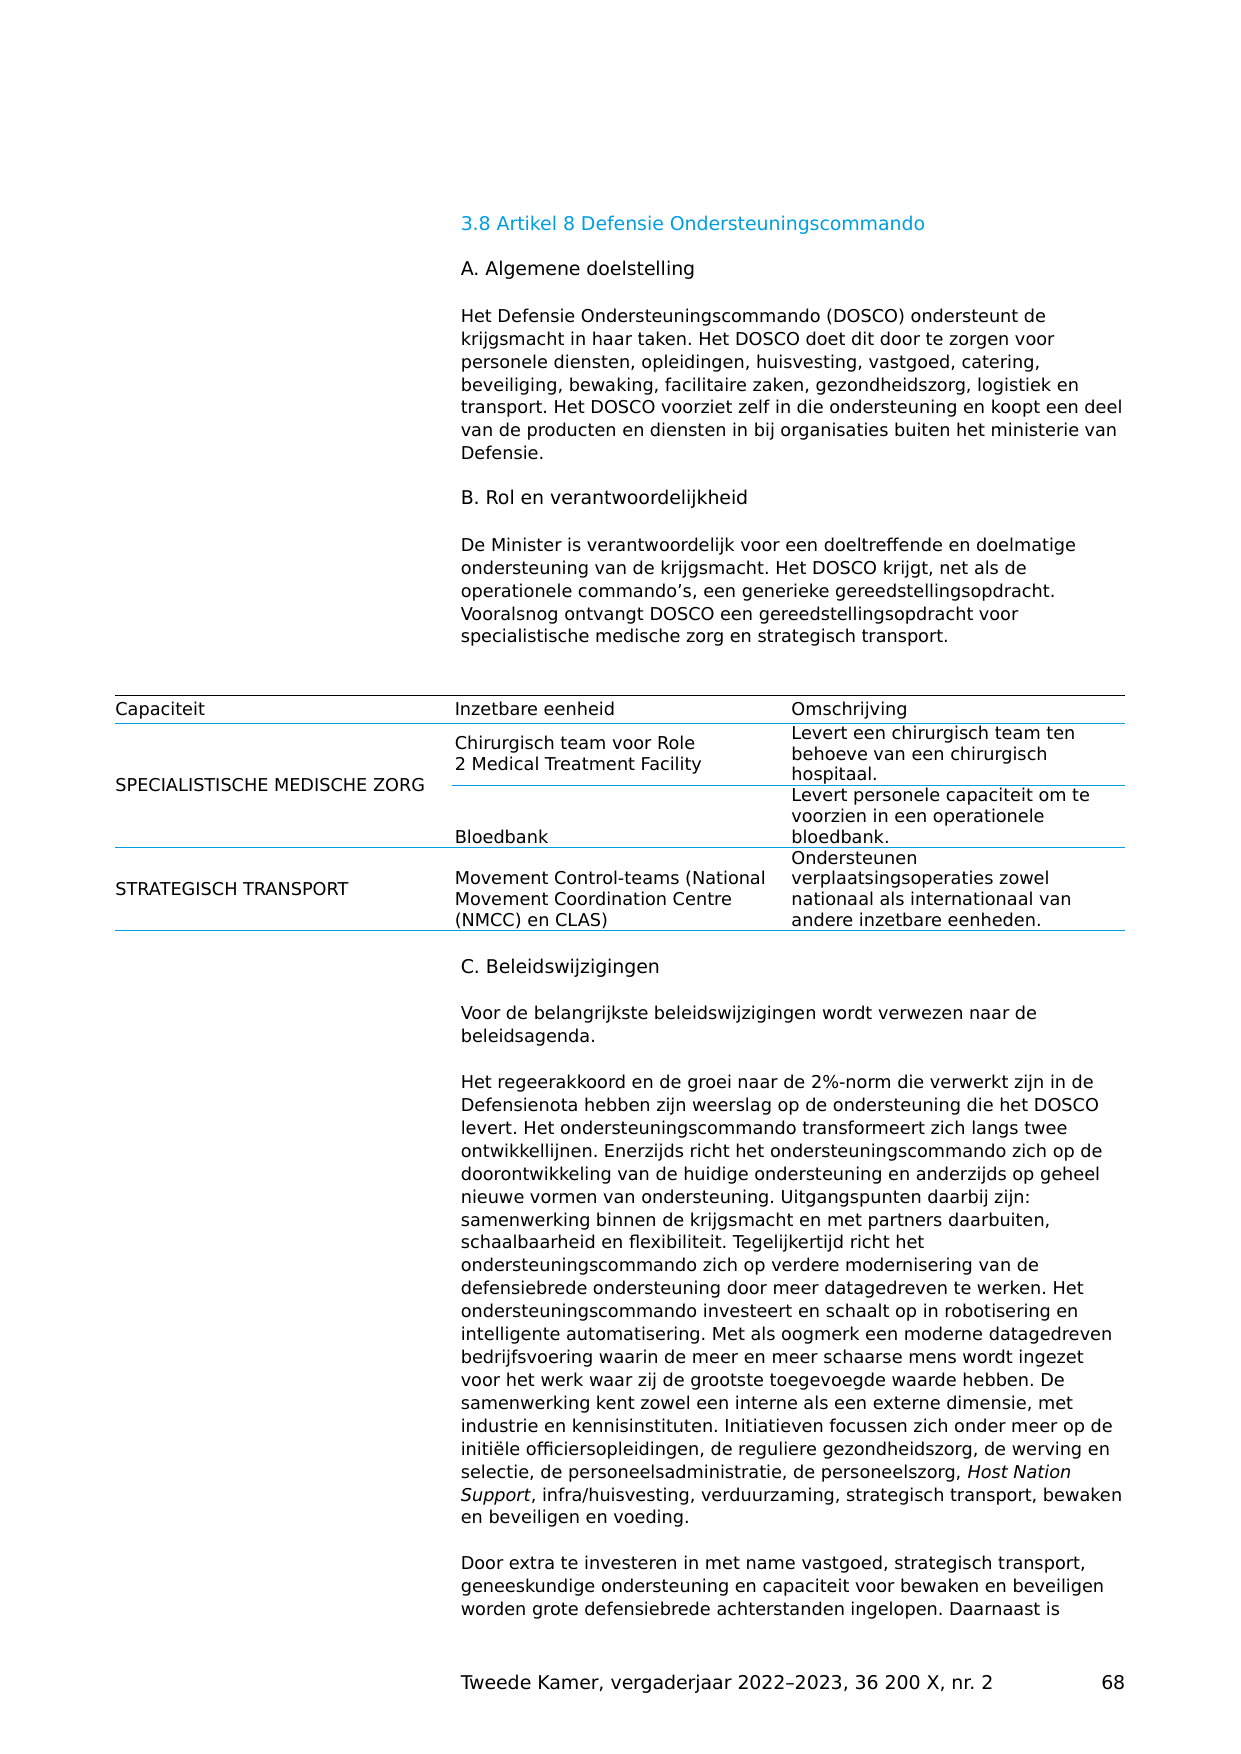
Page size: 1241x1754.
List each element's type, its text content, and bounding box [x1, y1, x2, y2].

table_cell Movement Control-teams (National Movement Coordination Centre (NMCC) en CLAS) [452, 848, 788, 930]
text De Minister is verantwoordelijk voor een doeltreffende en doelmatige ondersteuning van de krijgsmacht. Het DOSCO krijgt, net als de operationele commando’s, een generieke gereedstellingsopdracht. Vooralsnog ontvangt DOSCO een gereedstellingsopdracht voor specialistische medische zorg en strategisch transport. [461, 533, 1125, 647]
table_header Tabel 24 Capaciteiten DOSCO [115, 670, 1125, 695]
table_cell SPECIALISTISCHE MEDISCHE ZORG [115, 724, 452, 847]
table_cell Inzetbare eenheid [452, 696, 788, 722]
title C. Beleidswijzigingen [461, 956, 1125, 978]
text Voor de belangrijkste beleidswijzigingen wordt verwezen naar de beleidsagenda. [461, 1001, 1125, 1047]
text Door extra te investeren in met name vastgoed, strategisch transport, geneeskundige ondersteuning en capaciteit voor bewaken en beveiligen worden grote defensiebrede achterstanden ingelopen. Daarnaast is [461, 1551, 1125, 1620]
table_cell Omschrijving [788, 696, 1125, 722]
text Het Defensie Ondersteuningscommando (DOSCO) ondersteunt de krijgsmacht in haar taken. Het DOSCO doet dit door te zorgen voor personele diensten, opleidingen, huisvesting, vastgoed, catering, beveiliging, bewaking, facilitaire zaken, gezondheidszorg, logistiek en transport. Het DOSCO voorziet zelf in die ondersteuning en koopt een deel van de producten en diensten in bij organisaties buiten het ministerie van Defensie. [461, 304, 1125, 464]
table_cell STRATEGISCH TRANSPORT [115, 848, 452, 930]
table_cell Levert een chirurgisch team ten behoeve van een chirurgisch hospitaal. [788, 724, 1125, 785]
table_cell Chirurgisch team voor Role 2 Medical Treatment Facility [452, 724, 788, 785]
title B. Rol en verantwoordelijkheid [461, 487, 1125, 509]
table_cell Bloedbank [452, 786, 788, 847]
text Het regeerakkoord en de groei naar de 2%-norm die verwerkt zijn in de Defensienota hebben zijn weerslag op de ondersteuning die het DOSCO levert. Het ondersteuningscommando transformeert zich langs twee ontwikkellijnen. Enerzijds richt het ondersteuningscommando zich op de doorontwikkeling van de huidige ondersteuning en anderzijds op geheel nieuwe vormen van ondersteuning. Uitgangspunten daarbij zijn: samenwerking binnen de krijgsmacht en met partners daarbuiten, schaalbaarheid en flexibiliteit. Tegelijkertijd richt het ondersteuningscommando zich op verdere modernisering van de defensiebrede ondersteuning door meer datagedreven te werken. Het ondersteuningscommando investeert en schaalt op in robotisering en intelligente automatisering. Met als oogmerk een moderne datagedreven bedrijfsvoering waarin de meer en meer schaarse mens wordt ingezet voor het werk waar zij de grootste toegevoegde waarde hebben. De samenwerking kent zowel een interne als een externe dimensie, met industrie en kennisinstituten. Initiatieven focussen zich onder meer op de initiële officiersopleidingen, de reguliere gezondheidszorg, de werving en selectie, de personeelsadministratie, de personeelszorg, Host Nation Support, infra/huisvesting, verduurzaming, strategisch transport, bewaken en beveiligen en voeding. [461, 1070, 1125, 1528]
table_cell Levert personele capaciteit om te voorzien in een operationele bloedbank. [788, 786, 1125, 847]
table_cell Capaciteit [115, 696, 452, 722]
title A. Algemene doelstelling [461, 258, 1125, 280]
table_cell Ondersteunen verplaatsingsoperaties zowel nationaal als internationaal van andere inzetbare eenheden. [788, 848, 1125, 930]
title 3.8 Artikel 8 Defensie Ondersteuningscommando [461, 213, 1125, 235]
